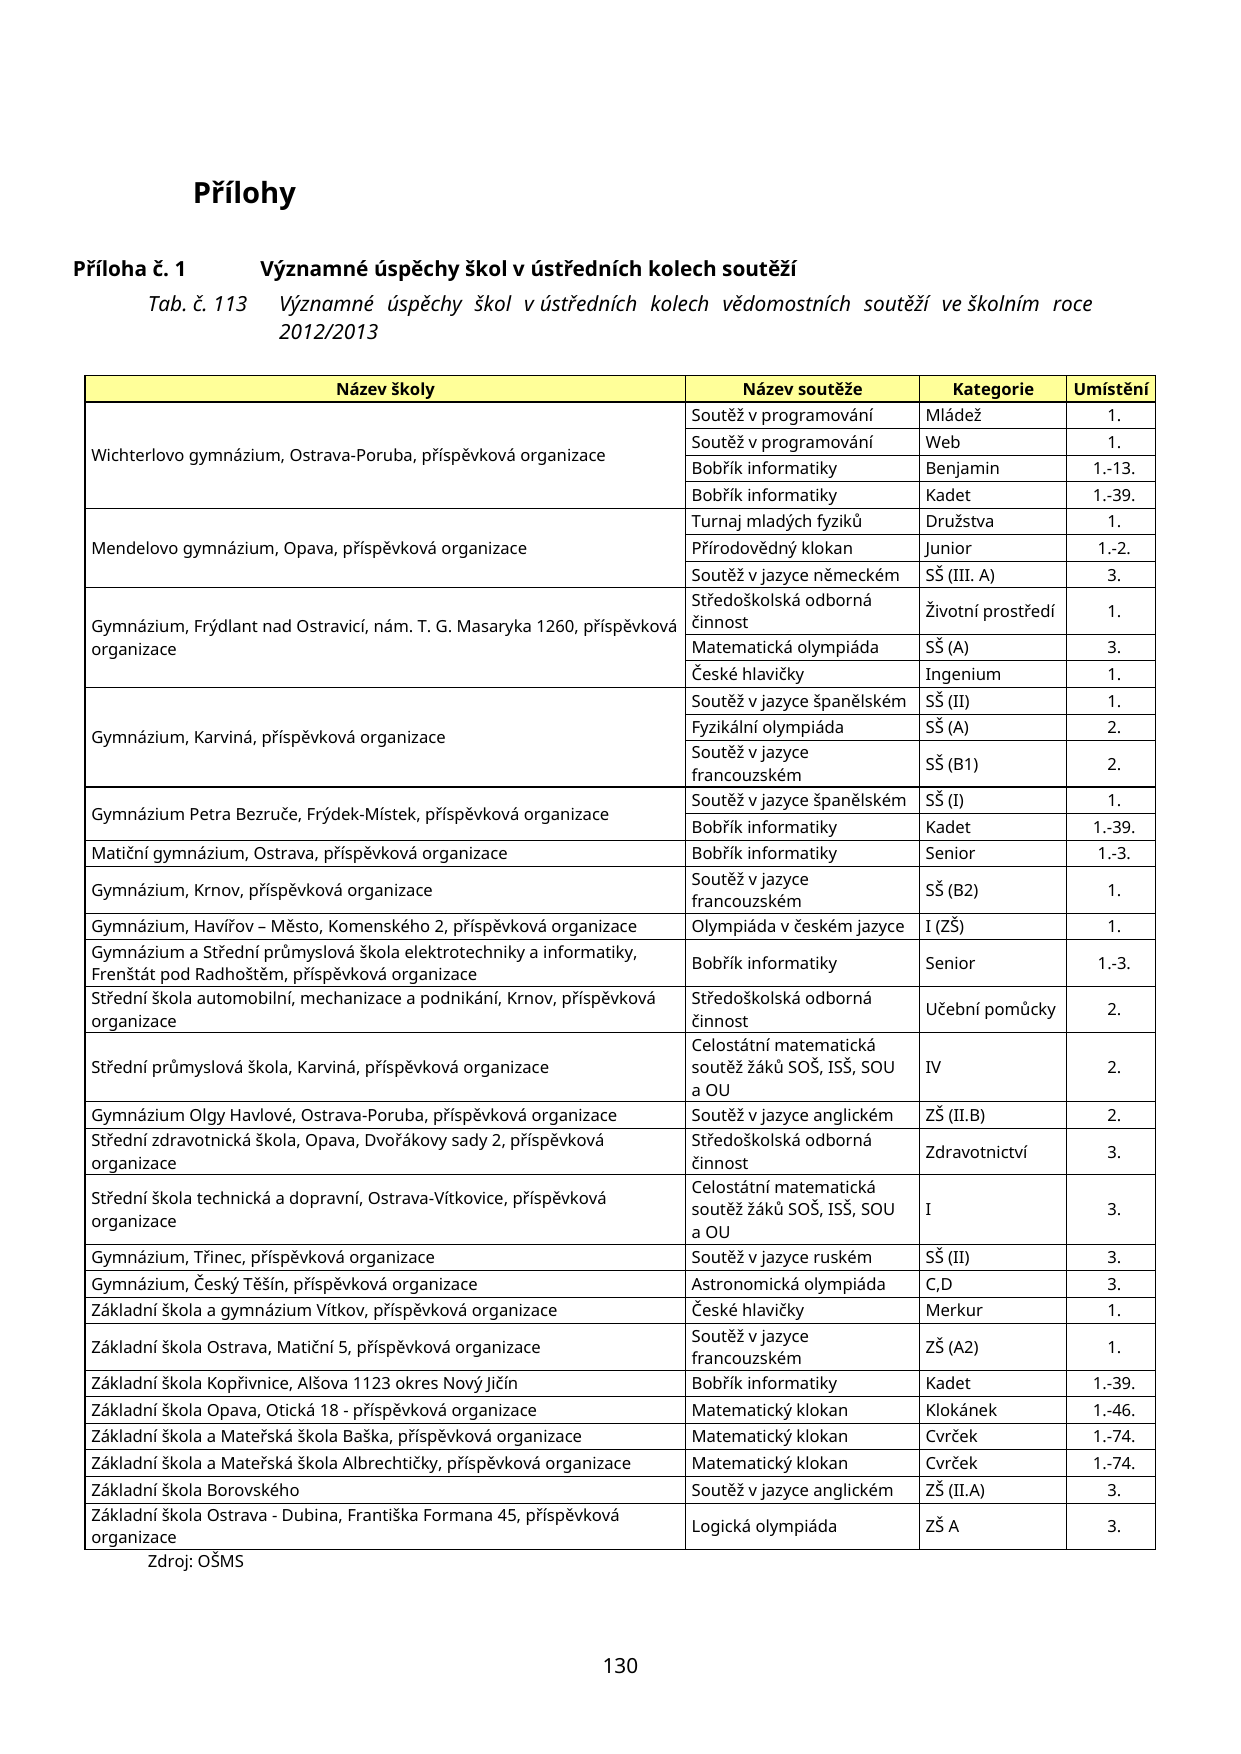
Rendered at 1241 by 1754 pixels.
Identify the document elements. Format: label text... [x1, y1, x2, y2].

table_cell Střední průmyslová škola, Karviná, příspěvková organizace [86, 1033, 685, 1101]
table_cell Základní škola Ostrava, Matiční 5, příspěvková organizace [86, 1324, 685, 1369]
list Významné úspěchy škol v ústředních kolech vědomostních soutěží ve školním roce 2012/2013 [148, 289, 1092, 346]
table_cell Gymnázium, Krnov, příspěvková organizace [86, 867, 685, 913]
table_cell IV [920, 1033, 1066, 1101]
table_cell Gymnázium, Třinec, příspěvková organizace [86, 1245, 685, 1270]
table_cell Olympiáda v českém jazyce [686, 914, 919, 939]
table_cell Cvrček [920, 1450, 1066, 1476]
table_cell I (ZŠ) [920, 914, 1066, 939]
table_cell Matematická olympiáda [686, 635, 919, 660]
table_header Název školy [86, 376, 685, 401]
table_cell Základní škola a Mateřská škola Albrechtičky, příspěvková organizace [86, 1450, 685, 1476]
table_cell Soutěž v jazyce anglickém [686, 1477, 919, 1502]
list Významné úspěchy škol v ústředních kolech soutěží [73, 254, 1092, 282]
table_cell Gymnázium, Frýdlant nad Ostravicí, nám. T. G. Masaryka 1260, příspěvková organizace [86, 588, 685, 687]
table_cell Matematický klokan [686, 1424, 919, 1449]
table_cell Senior [920, 940, 1066, 986]
table_cell České hlavičky [686, 1298, 919, 1323]
table_cell Kadet [920, 1371, 1066, 1396]
table_cell C,D [920, 1271, 1066, 1297]
table_cell 1. [1067, 788, 1155, 813]
table_cell Klokánek [920, 1397, 1066, 1423]
table_cell Zdravotnictví [920, 1129, 1066, 1174]
table_cell 1.-2. [1067, 535, 1155, 561]
table_cell Střední škola automobilní, mechanizace a podnikání, Krnov, příspěvková organizace [86, 987, 685, 1032]
table_cell 1. [1067, 509, 1155, 534]
table_cell 1. [1067, 403, 1155, 428]
table_cell 1. [1067, 914, 1155, 939]
table_cell SŠ (III. A) [920, 562, 1066, 587]
table_cell 1. [1067, 688, 1155, 713]
table_cell 2. [1067, 987, 1155, 1032]
table_cell 1.-74. [1067, 1424, 1155, 1449]
table_cell 1. [1067, 1298, 1155, 1323]
table_cell Soutěž v jazyce francouzském [686, 1324, 919, 1369]
table_cell Základní škola a gymnázium Vítkov, příspěvková organizace [86, 1298, 685, 1323]
table_cell Fyzikální olympiáda [686, 715, 919, 740]
table_cell Gymnázium, Havířov – Město, Komenského 2, příspěvková organizace [86, 914, 685, 939]
table_cell Soutěž v jazyce německém [686, 562, 919, 587]
table_cell 2. [1067, 1033, 1155, 1101]
table_cell Soutěž v jazyce španělském [686, 688, 919, 713]
table_cell 1. [1067, 588, 1155, 634]
table_cell Základní škola Opava, Otická 18 - příspěvková organizace [86, 1397, 685, 1423]
table_cell Bobřík informatiky [686, 814, 919, 839]
table_cell SŠ (B1) [920, 741, 1066, 786]
table_cell 3. [1067, 1271, 1155, 1297]
table_cell 2. [1067, 741, 1155, 786]
table_cell Matematický klokan [686, 1397, 919, 1423]
table_cell I [920, 1175, 1066, 1243]
table_cell Gymnázium, Český Těšín, příspěvková organizace [86, 1271, 685, 1297]
table_cell 1.-3. [1067, 940, 1155, 986]
table_cell ZŠ (II.B) [920, 1102, 1066, 1128]
table_cell Mendelovo gymnázium, Opava, příspěvková organizace [86, 509, 685, 587]
table_cell Logická olympiáda [686, 1504, 919, 1549]
table_cell Soutěž v jazyce francouzském [686, 741, 919, 786]
table_cell SŠ (A) [920, 635, 1066, 660]
table_cell 3. [1067, 1245, 1155, 1270]
table_cell 1. [1067, 1324, 1155, 1369]
table_header Umístění [1067, 376, 1155, 401]
table_cell Kadet [920, 814, 1066, 839]
table_cell Turnaj mladých fyziků [686, 509, 919, 534]
table_cell Gymnázium Petra Bezruče, Frýdek-Místek, příspěvková organizace [86, 788, 685, 839]
table_cell Ingenium [920, 661, 1066, 687]
table_cell 3. [1067, 635, 1155, 660]
table_header Kategorie [920, 376, 1066, 401]
table_cell Wichterlovo gymnázium, Ostrava-Poruba, příspěvková organizace [86, 403, 685, 508]
table_cell 1.-13. [1067, 456, 1155, 481]
table_cell 1. [1067, 429, 1155, 454]
table_cell Kadet [920, 482, 1066, 508]
table_cell SŠ (II) [920, 1245, 1066, 1270]
table_cell Gymnázium, Karviná, příspěvková organizace [86, 688, 685, 786]
table_cell Základní škola a Mateřská škola Baška, příspěvková organizace [86, 1424, 685, 1449]
table_cell Základní škola Ostrava - Dubina, Františka Formana 45, příspěvková organizace [86, 1504, 685, 1549]
table_cell Cvrček [920, 1424, 1066, 1449]
table_cell Celostátní matematická soutěž žáků SOŠ, ISŠ, SOU a OU [686, 1175, 919, 1243]
table_cell Soutěž v programování [686, 403, 919, 428]
subtitle Přílohy [148, 173, 1092, 212]
table_header Název soutěže [686, 376, 919, 401]
table_cell 3. [1067, 1504, 1155, 1549]
table_cell 1.-39. [1067, 482, 1155, 508]
table_cell Matiční gymnázium, Ostrava, příspěvková organizace [86, 841, 685, 866]
table_cell Junior [920, 535, 1066, 561]
table_cell 1. [1067, 661, 1155, 687]
table_cell 1.-74. [1067, 1450, 1155, 1476]
table_cell Astronomická olympiáda [686, 1271, 919, 1297]
table_cell Bobřík informatiky [686, 1371, 919, 1396]
table_cell 1.-46. [1067, 1397, 1155, 1423]
table_cell Základní škola Kopřivnice, Alšova 1123 okres Nový Jičín [86, 1371, 685, 1396]
table_cell 3. [1067, 1129, 1155, 1174]
table_cell SŠ (A) [920, 715, 1066, 740]
table_cell 2. [1067, 1102, 1155, 1128]
table_cell Družstva [920, 509, 1066, 534]
table_cell 1.-3. [1067, 841, 1155, 866]
table_cell 3. [1067, 1175, 1155, 1243]
table_cell Merkur [920, 1298, 1066, 1323]
table_cell Soutěž v jazyce francouzském [686, 867, 919, 913]
table_cell ZŠ A [920, 1504, 1066, 1549]
table_cell Bobřík informatiky [686, 940, 919, 986]
table_cell Matematický klokan [686, 1450, 919, 1476]
table_cell ZŠ (A2) [920, 1324, 1066, 1369]
table_cell Bobřík informatiky [686, 456, 919, 481]
table_cell 2. [1067, 715, 1155, 740]
table_cell Středoškolská odborná činnost [686, 1129, 919, 1174]
table_cell Bobřík informatiky [686, 841, 919, 866]
table_cell České hlavičky [686, 661, 919, 687]
table_cell 3. [1067, 1477, 1155, 1502]
table_cell Učební pomůcky [920, 987, 1066, 1032]
table_cell Středoškolská odborná činnost [686, 588, 919, 634]
table_cell Základní škola Borovského [86, 1477, 685, 1502]
table_cell Středoškolská odborná činnost [686, 987, 919, 1032]
table_cell Životní prostředí [920, 588, 1066, 634]
table_cell 3. [1067, 562, 1155, 587]
table_cell Soutěž v jazyce anglickém [686, 1102, 919, 1128]
table_cell Střední škola technická a dopravní, Ostrava-Vítkovice, příspěvková organizace [86, 1175, 685, 1243]
table_cell SŠ (B2) [920, 867, 1066, 913]
table_cell Bobřík informatiky [686, 482, 919, 508]
table_cell Soutěž v programování [686, 429, 919, 454]
table_cell Soutěž v jazyce ruském [686, 1245, 919, 1270]
table_cell Web [920, 429, 1066, 454]
text Zdroj: OŠMS [148, 1550, 1092, 1573]
table_cell Mládež [920, 403, 1066, 428]
table_cell Soutěž v jazyce španělském [686, 788, 919, 813]
table_cell 1.-39. [1067, 1371, 1155, 1396]
table_cell SŠ (II) [920, 688, 1066, 713]
table_cell Gymnázium Olgy Havlové, Ostrava-Poruba, příspěvková organizace [86, 1102, 685, 1128]
table_cell 1. [1067, 867, 1155, 913]
table_cell Senior [920, 841, 1066, 866]
table_cell ZŠ (II.A) [920, 1477, 1066, 1502]
table_cell 1.-39. [1067, 814, 1155, 839]
table_cell Střední zdravotnická škola, Opava, Dvořákovy sady 2, příspěvková organizace [86, 1129, 685, 1174]
table_cell Benjamin [920, 456, 1066, 481]
table_cell SŠ (I) [920, 788, 1066, 813]
table_cell Gymnázium a Střední průmyslová škola elektrotechniky a informatiky, Frenštát pod Radhoštěm, příspěvková organizace [86, 940, 685, 986]
table_cell Celostátní matematická soutěž žáků SOŠ, ISŠ, SOU a OU [686, 1033, 919, 1101]
table_cell Přírodovědný klokan [686, 535, 919, 561]
